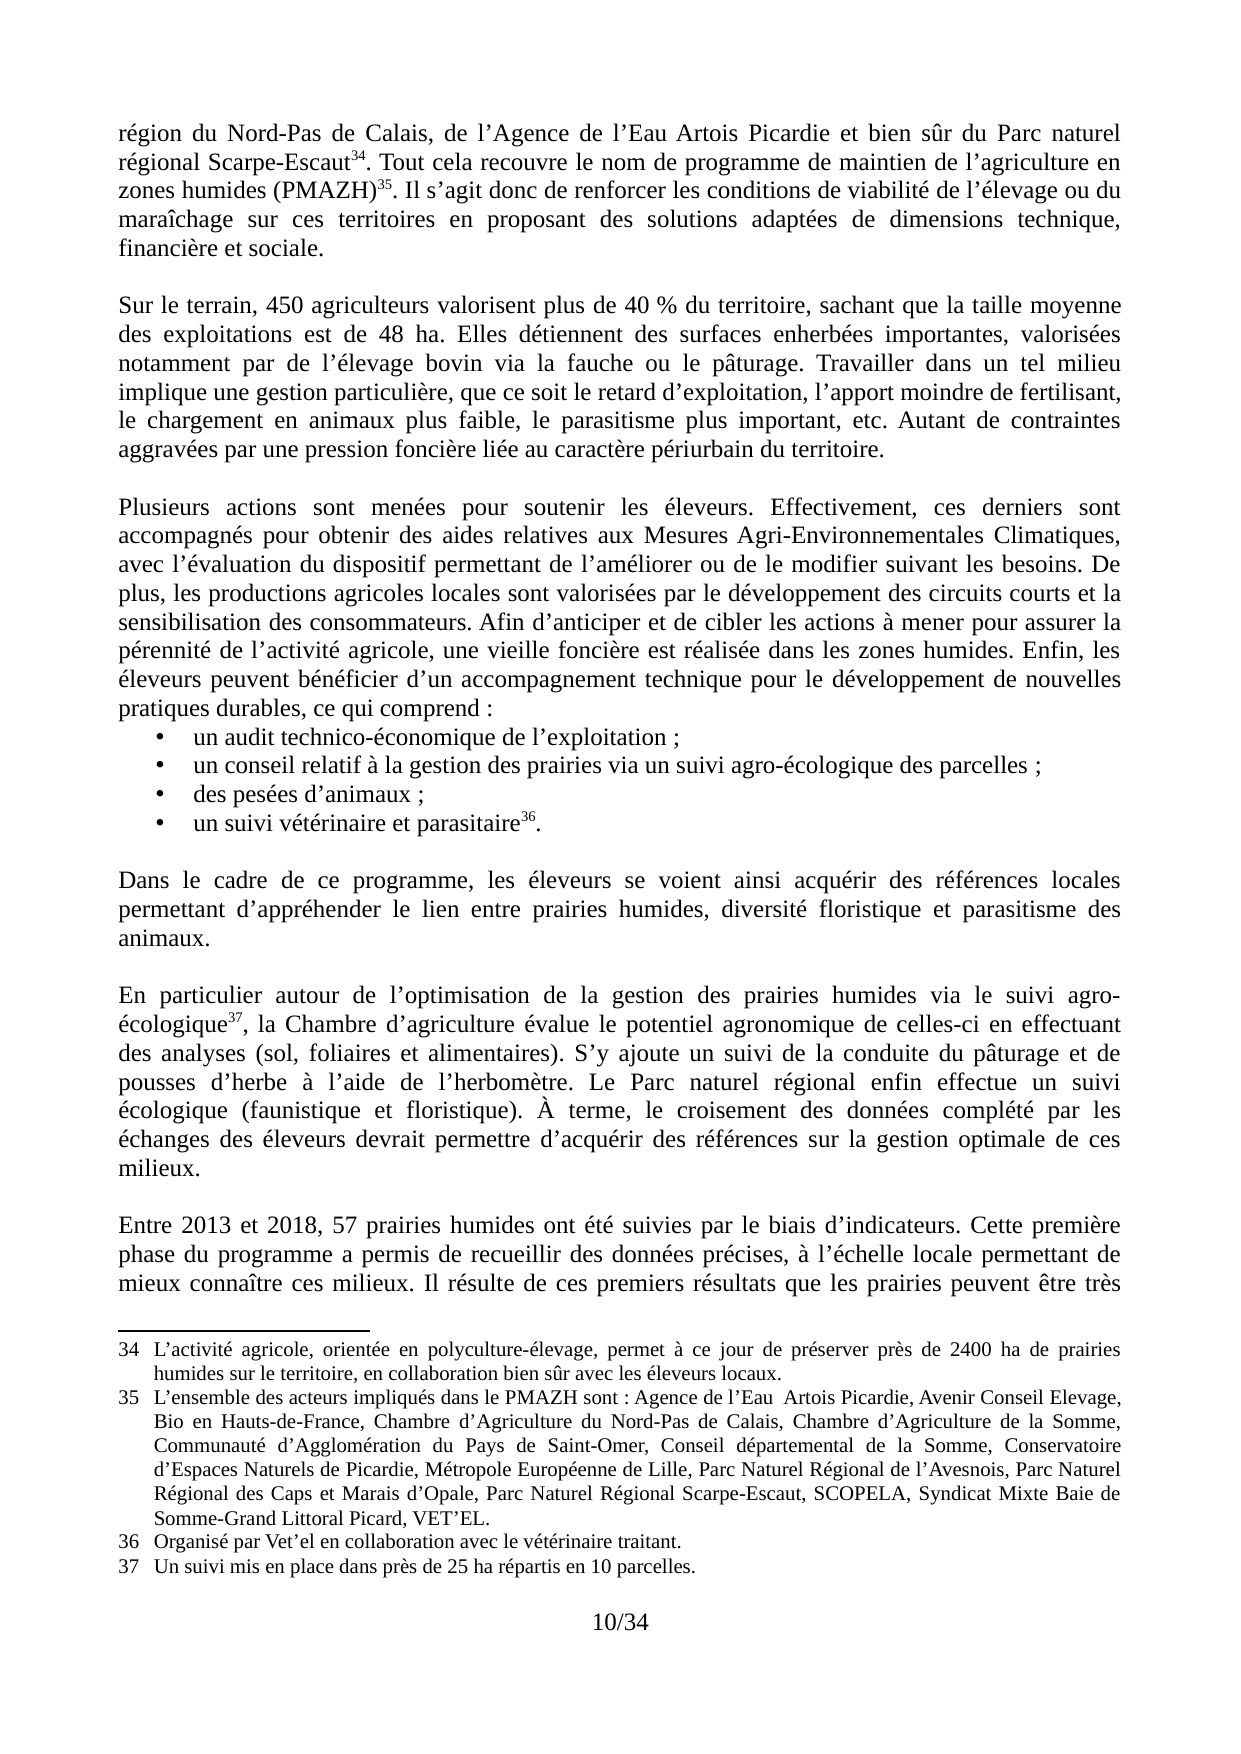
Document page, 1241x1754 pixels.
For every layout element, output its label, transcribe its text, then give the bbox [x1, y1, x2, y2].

text région du Nord-Pas de Calais, de l’Agence de l’Eau Artois Picardie et bien sûr du Parc naturel régional Scarpe-Escaut. Tout cela recouvre le nom de programme de maintien de l’agriculture en zones humides (PMAZH). Il s’agit donc de renforcer les conditions de viabilité de l’élevage ou du maraîchage sur ces territoires en proposant des solutions adaptées de dimensions technique, financière et sociale. [118, 118, 1122, 262]
text L’ensemble des acteurs impliqués dans le PMAZH sont : Agence de l’Eau Artois Picardie, Avenir Conseil Elevage, Bio en Hauts-de-France, Chambre d’Agriculture du Nord-Pas de Calais, Chambre d’Agriculture de la Somme, Communauté d’Agglomération du Pays de Saint-Omer, Conseil départemental de la Somme, Conservatoire d’Espaces Naturels de Picardie, Métropole Européenne de Lille, Parc Naturel Régional de l’Avesnois, Parc Naturel Régional des Caps et Marais d’Opale, Parc Naturel Régional Scarpe-Escaut, SCOPELA, Syndicat Mixte Baie de Somme-Grand Littoral Picard, VET’EL. [118, 1385, 1122, 1529]
text En particulier autour de l’optimisation de la gestion des prairies humides via le suivi agro-écologique, la Chambre d’agriculture évalue le potentiel agronomique de celles-ci en effectuant des analyses (sol, foliaires et alimentaires). S’y ajoute un suivi de la conduite du pâturage et de pousses d’herbe à l’aide de l’herbomètre. Le Parc naturel régional enfin effectue un suivi écologique (faunistique et floristique). À terme, le croisement des données complété par les échanges des éleveurs devrait permettre d’acquérir des références sur la gestion optimale de ces milieux. [118, 981, 1122, 1182]
list un conseil relatif à la gestion des prairies via un suivi agro-écologique des parcelles ; [156, 751, 1122, 779]
text Entre 2013 et 2018, 57 prairies humides ont été suivies par le biais d’indicateurs. Cette première phase du programme a permis de recueillir des données précises, à l’échelle locale permettant de mieux connaître ces milieux. Il résulte de ces premiers résultats que les prairies peuvent être très [118, 1211, 1122, 1297]
list des pesées d’animaux ; [156, 779, 1122, 808]
text L’activité agricole, orientée en polyculture-élevage, permet à ce jour de préserver près de 2400 ha de prairies humides sur le territoire, en collaboration bien sûr avec les éleveurs locaux. [118, 1337, 1122, 1385]
text Plusieurs actions sont menées pour soutenir les éleveurs. Effectivement, ces derniers sont accompagnés pour obtenir des aides relatives aux Mesures Agri-Environnementales Climatiques, avec l’évaluation du dispositif permettant de l’améliorer ou de le modifier suivant les besoins. De plus, les productions agricoles locales sont valorisées par le développement des circuits courts et la sensibilisation des consommateurs. Afin d’anticiper et de cibler les actions à mener pour assurer la pérennité de l’activité agricole, une vieille foncière est réalisée dans les zones humides. Enfin, les éleveurs peuvent bénéficier d’un accompagnement technique pour le développement de nouvelles pratiques durables, ce qui comprend : [118, 492, 1122, 722]
list un audit technico-économique de l’exploitation ; [156, 722, 1122, 751]
text Dans le cadre de ce programme, les éleveurs se voient ainsi acquérir des références locales permettant d’appréhender le lien entre prairies humides, diversité floristique et parasitisme des animaux. [118, 866, 1122, 952]
list un suivi vétérinaire et parasitaire. [156, 808, 1122, 837]
list Organisé par Vet’el en collaboration avec le vétérinaire traitant. [118, 1529, 1122, 1553]
text Sur le terrain, 450 agriculteurs valorisent plus de 40 % du territoire, sachant que la taille moyenne des exploitations est de 48 ha. Elles détiennent des surfaces enherbées importantes, valorisées notamment par de l’élevage bovin via la fauche ou le pâturage. Travailler dans un tel milieu implique une gestion particulière, que ce soit le retard d’exploitation, l’apport moindre de fertilisant, le chargement en animaux plus faible, le parasitisme plus important, etc. Autant de contraintes aggravées par une pression foncière liée au caractère périurbain du territoire. [118, 291, 1122, 463]
text Un suivi mis en place dans près de 25 ha répartis en 10 parcelles. [118, 1553, 1122, 1578]
